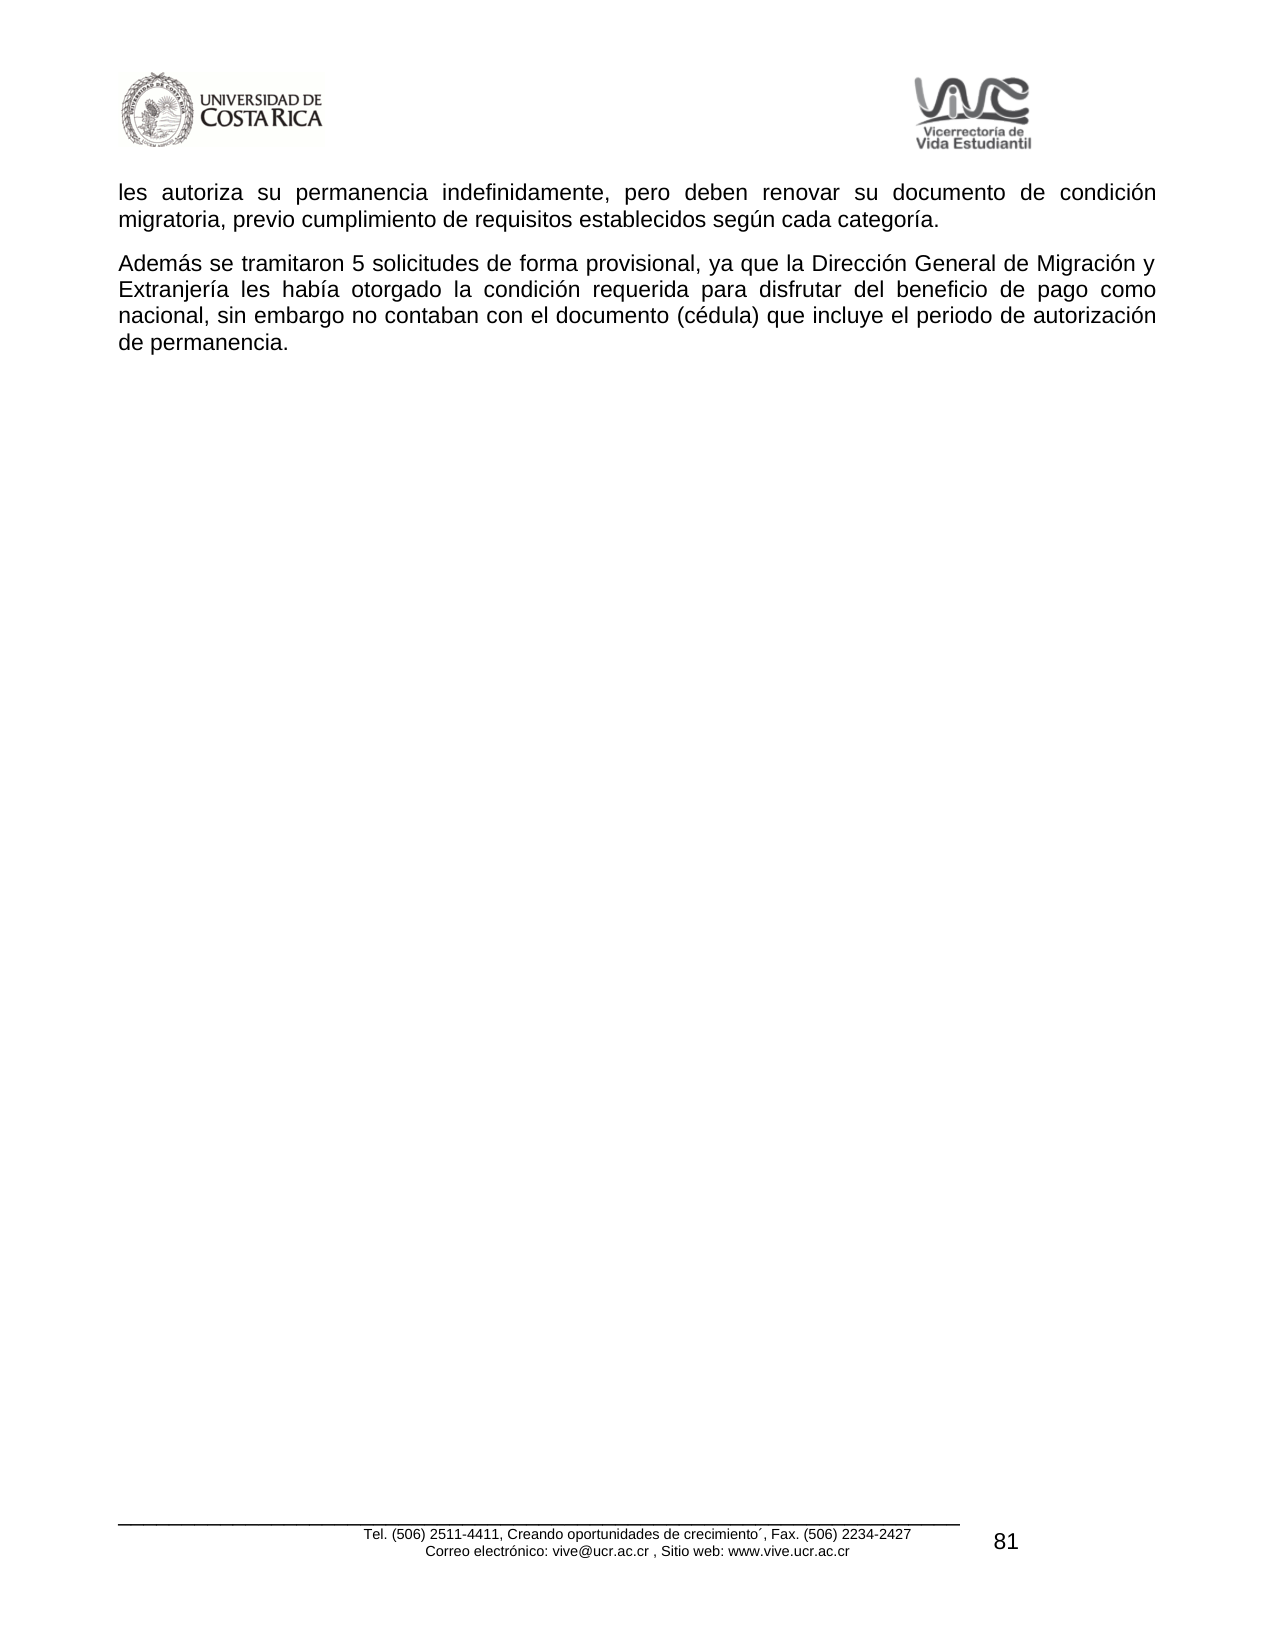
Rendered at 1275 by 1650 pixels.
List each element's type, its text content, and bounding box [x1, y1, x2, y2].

list les autoriza su permanencia indefinidamente, pero deben renovar su documento de condición migratoria, previo cumplimiento de requisitos establecidos según cada categoría. [118, 179, 1157, 232]
list Además se tramitaron 5 solicitudes de forma provisional, ya que la Dirección General de Migración y Extranjería les había otorgado la condición requerida para disfrutar del beneficio de pago como nacional, sin embargo no contaban con el documento (cédula) que incluye el periodo de autorización de permanencia. [118, 250, 1157, 355]
